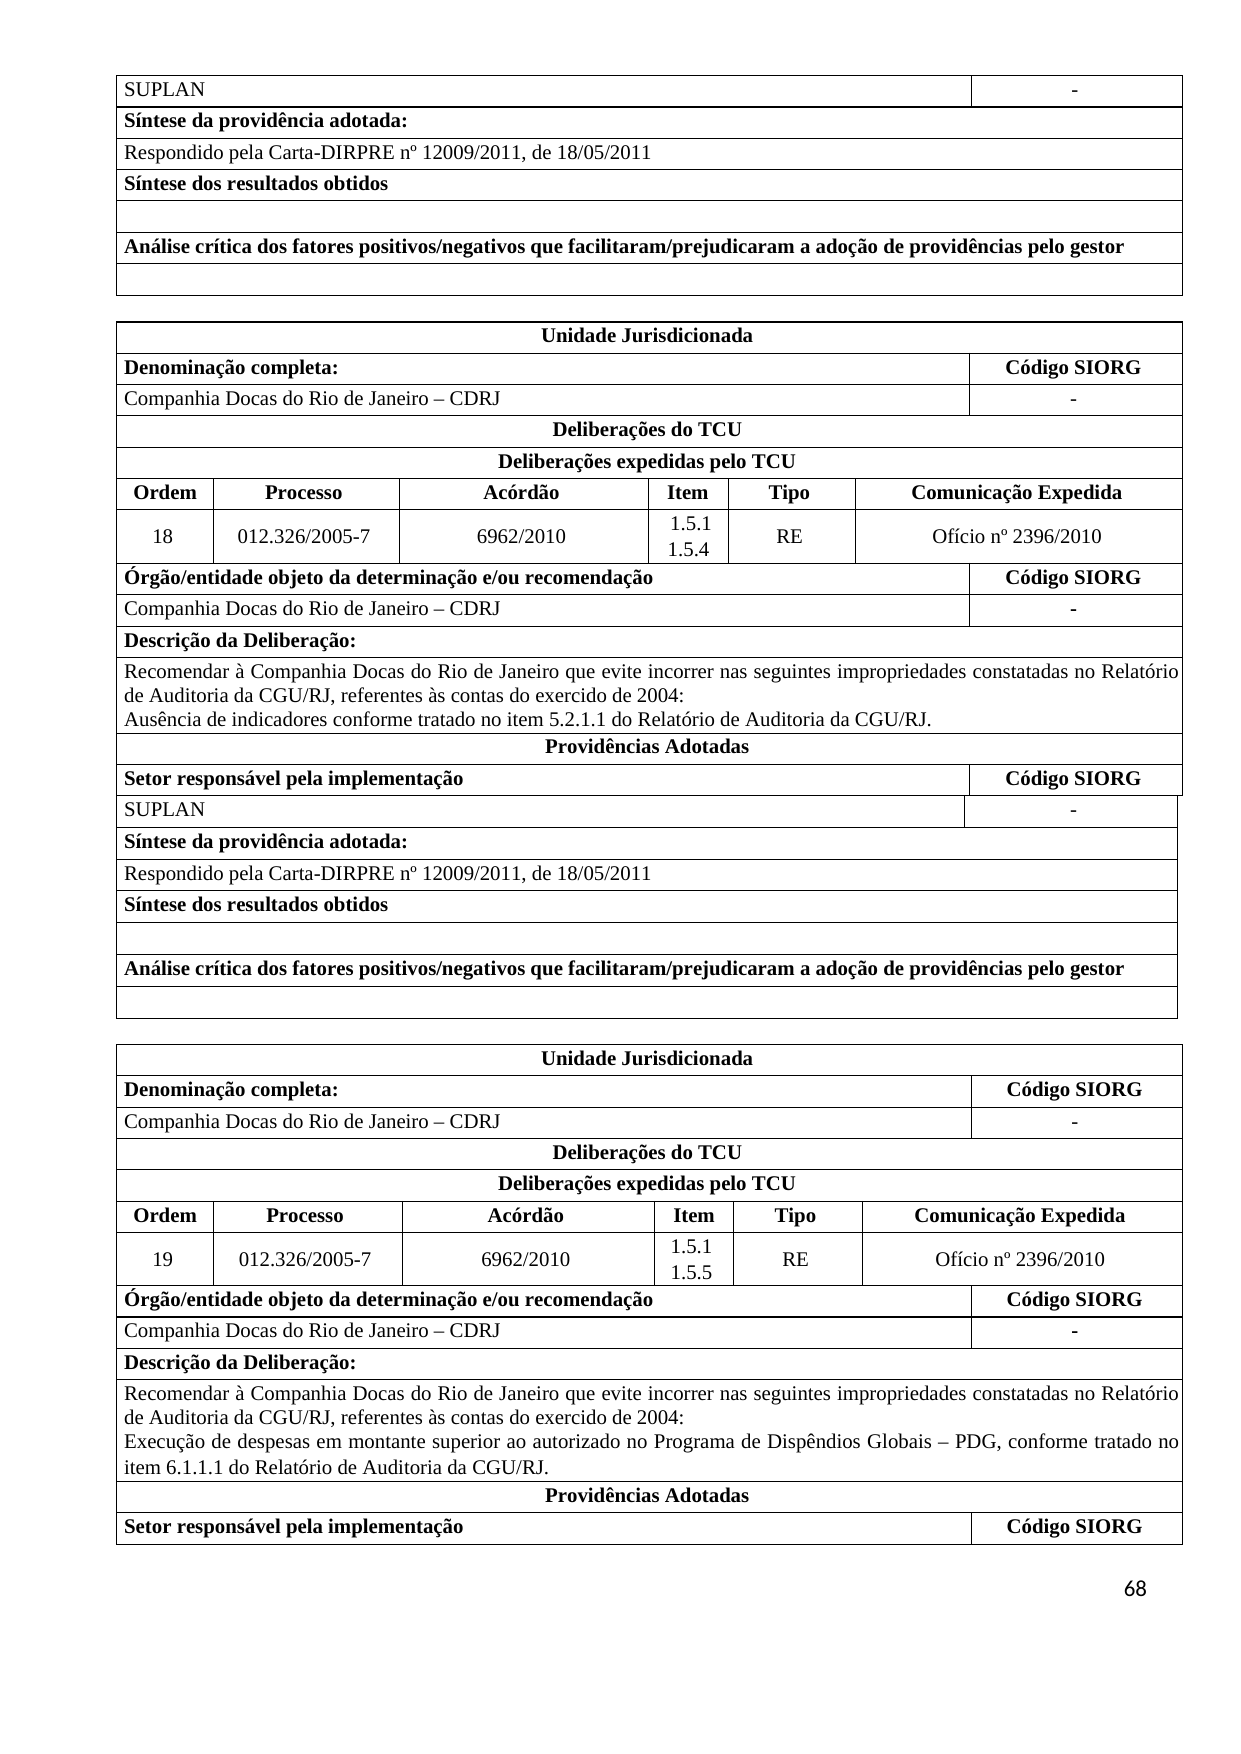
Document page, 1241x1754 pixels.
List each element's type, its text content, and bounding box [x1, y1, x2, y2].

table_cell Ordem [117, 479, 213, 509]
table_cell Companhia Docas do Rio de Janeiro – CDRJ [117, 1108, 971, 1138]
table_cell - [970, 385, 1182, 415]
table_cell Síntese dos resultados obtidos [117, 170, 1182, 200]
table_cell Órgão/entidade objeto da determinação e/ou recomendação [117, 564, 969, 594]
table_cell 19 [117, 1233, 213, 1285]
table_header Unidade Jurisdicionada [117, 323, 1182, 353]
table_cell Providências Adotadas [117, 1482, 1182, 1512]
table_cell 18 [117, 510, 213, 563]
table_cell RE [734, 1233, 862, 1285]
table_cell Setor responsável pela implementação [117, 765, 969, 795]
table_cell Análise crítica dos fatores positivos/negativos que facilitaram/prejudicaram a adoção de providências pelo gestor [117, 233, 1182, 263]
table_cell [1178, 954, 1183, 986]
table_cell [1178, 986, 1183, 1017]
table_cell Providências Adotadas [117, 734, 1182, 764]
table_cell Síntese dos resultados obtidos [117, 891, 1177, 922]
table_cell - [970, 595, 1182, 626]
table_cell Recomendar à Companhia Docas do Rio de Janeiro que evite incorrer nas seguintes impropriedades constatadas no Relatório de Auditoria da CGU/RJ, referentes às contas do exercido de 2004: Ausência de indicadores conforme tratado no item 5.2.1.1 do Relatório de Auditoria da CGU/RJ. [117, 658, 1182, 732]
table_cell [1178, 827, 1183, 858]
table_cell [117, 923, 1177, 954]
table_cell Ofício nº 2396/2010 [856, 510, 1182, 563]
table_header Unidade Jurisdicionada [117, 1045, 1182, 1075]
table_cell Item [655, 1202, 733, 1232]
table_cell SUPLAN [117, 796, 964, 827]
table_cell Código SIORG [970, 564, 1182, 594]
table_cell Comunicação Expedida [856, 479, 1182, 509]
table_cell Denominação completa: [117, 1076, 971, 1107]
table_cell [1178, 890, 1183, 922]
table_cell Código SIORG [972, 1286, 1182, 1316]
table_cell Código SIORG [972, 1076, 1182, 1107]
table_cell SUPLAN [117, 76, 971, 106]
table_cell - [965, 796, 1177, 827]
table_cell [117, 201, 1182, 232]
table_cell Companhia Docas do Rio de Janeiro – CDRJ [117, 1318, 971, 1348]
table_cell Deliberações expedidas pelo TCU [117, 448, 1182, 478]
table_cell Acórdão [400, 479, 648, 509]
table_cell Tipo [734, 1202, 862, 1232]
table_cell Recomendar à Companhia Docas do Rio de Janeiro que evite incorrer nas seguintes impropriedades constatadas no Relatório de Auditoria da CGU/RJ, referentes às contas do exercido de 2004: Execução de despesas em montante superior ao autorizado no Programa de Dispêndios Globais – PDG, conforme tratado no item 6.1.1.1 do Relatório de Auditoria da CGU/RJ. [117, 1380, 1182, 1481]
table_cell Ordem [117, 1202, 213, 1232]
table_cell - [972, 1108, 1182, 1138]
table_cell Respondido pela Carta-DIRPRE nº 12009/2011, de 18/05/2011 [117, 139, 1182, 169]
table_cell Tipo [729, 479, 855, 509]
table_cell - [972, 76, 1182, 106]
table_cell - [972, 1318, 1182, 1348]
table_cell Deliberações do TCU [117, 1139, 1182, 1169]
table_cell Respondido pela Carta-DIRPRE nº 12009/2011, de 18/05/2011 [117, 860, 1177, 890]
table_cell [1178, 796, 1183, 827]
table_cell 6962/2010 [400, 510, 648, 563]
table_cell 012.326/2005-7 [214, 510, 399, 563]
table_cell Deliberações do TCU [117, 416, 1182, 447]
table_cell Descrição da Deliberação: [117, 1349, 1182, 1379]
table_cell Denominação completa: [117, 354, 969, 384]
table_cell Síntese da providência adotada: [117, 108, 1182, 138]
table_cell [1178, 859, 1183, 890]
table_cell Acórdão [403, 1202, 654, 1232]
table_cell 6962/2010 [403, 1233, 654, 1285]
table_cell Código SIORG [970, 765, 1182, 795]
table_cell 012.326/2005-7 [214, 1233, 402, 1285]
table_cell Ofício nº 2396/2010 [863, 1233, 1182, 1285]
table_cell Companhia Docas do Rio de Janeiro – CDRJ [117, 595, 969, 626]
table_cell Deliberações expedidas pelo TCU [117, 1170, 1182, 1201]
table_cell 1.5.1 1.5.5 [655, 1233, 733, 1285]
table_cell Síntese da providência adotada: [117, 828, 1177, 858]
table_cell Companhia Docas do Rio de Janeiro – CDRJ [117, 385, 969, 415]
table_cell Código SIORG [970, 354, 1182, 384]
table_cell [1178, 922, 1183, 954]
table_cell [117, 987, 1177, 1017]
table_cell 1.5.1 1.5.4 [649, 510, 728, 563]
table_cell Descrição da Deliberação: [117, 627, 1182, 657]
table_cell Setor responsável pela implementação [117, 1513, 971, 1543]
table_cell Análise crítica dos fatores positivos/negativos que facilitaram/prejudicaram a adoção de providências pelo gestor [117, 955, 1177, 986]
table_cell RE [729, 510, 855, 563]
table_cell [117, 264, 1182, 295]
table_cell Comunicação Expedida [863, 1202, 1182, 1232]
table_cell Processo [214, 479, 399, 509]
table_cell Item [649, 479, 728, 509]
table_cell Processo [214, 1202, 402, 1232]
table_cell Órgão/entidade objeto da determinação e/ou recomendação [117, 1286, 971, 1316]
table_cell Código SIORG [972, 1513, 1182, 1543]
